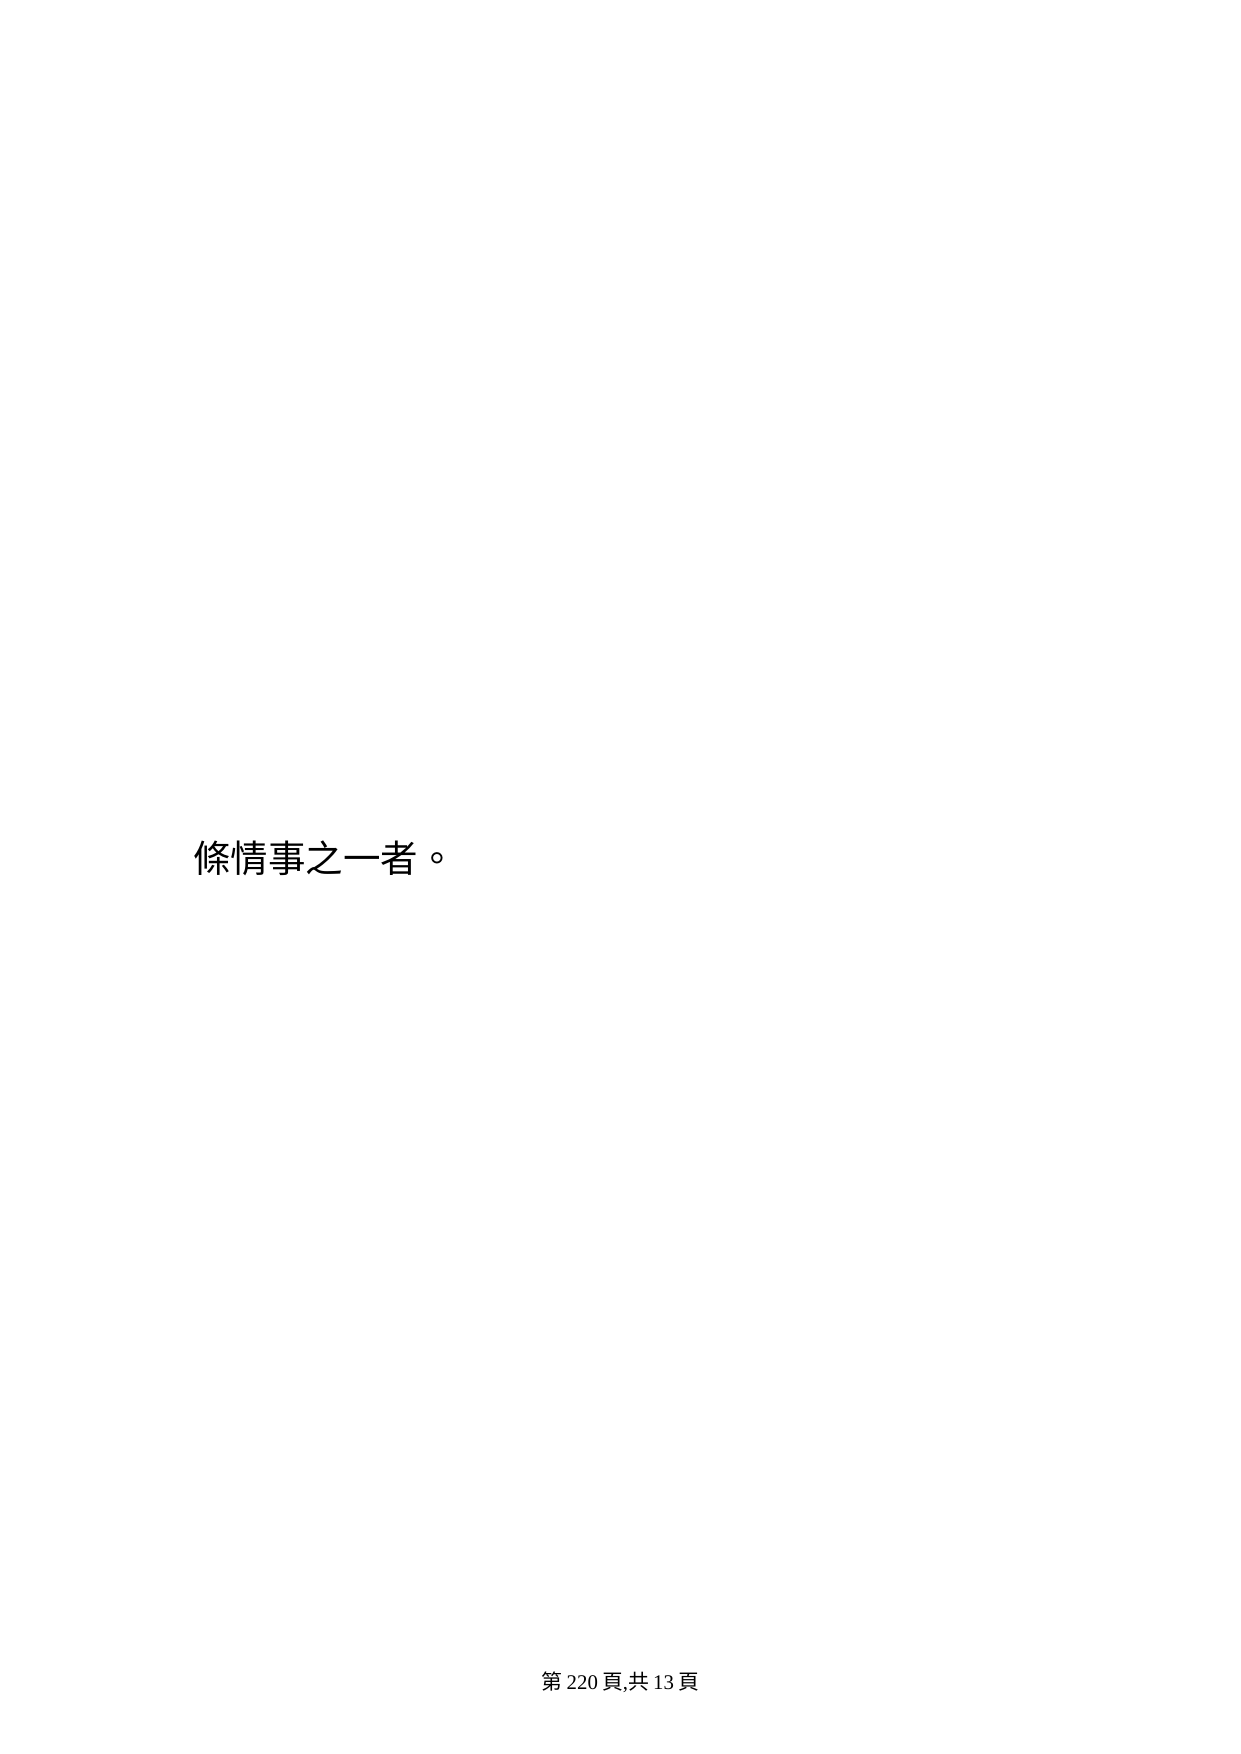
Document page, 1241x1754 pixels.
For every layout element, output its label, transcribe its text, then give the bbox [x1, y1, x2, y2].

list 條情事之一者。 [118, 814, 1122, 877]
